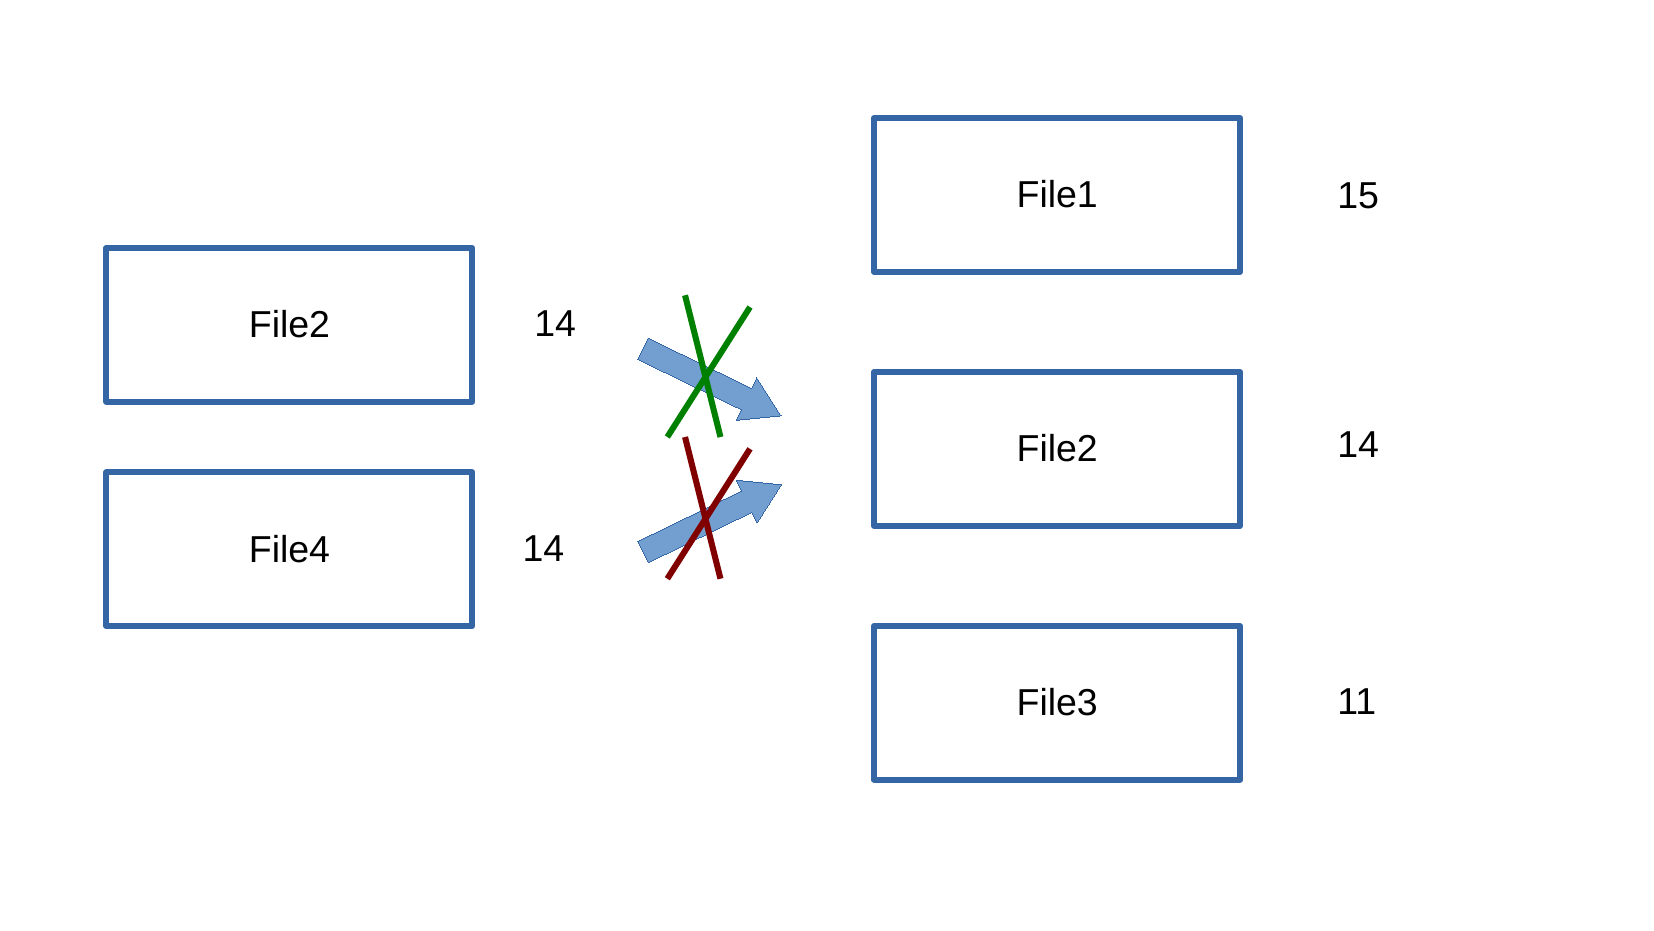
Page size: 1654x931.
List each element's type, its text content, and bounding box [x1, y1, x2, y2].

text_box File3 [874, 625, 1241, 780]
text_box [710, 370, 782, 421]
text_box 11 [1322, 673, 1406, 731]
text_box 14 [519, 295, 603, 353]
text_box [637, 511, 701, 563]
text_box 14 [1322, 415, 1406, 473]
text_box 15 [1322, 167, 1406, 225]
text_box File2 [874, 372, 1241, 526]
text_box [637, 338, 701, 387]
text_box 14 [507, 519, 591, 577]
text_box File2 [106, 248, 473, 402]
text_box File4 [106, 472, 473, 626]
text_box [697, 529, 706, 539]
text_box [709, 480, 782, 532]
text_box File1 [874, 118, 1241, 272]
